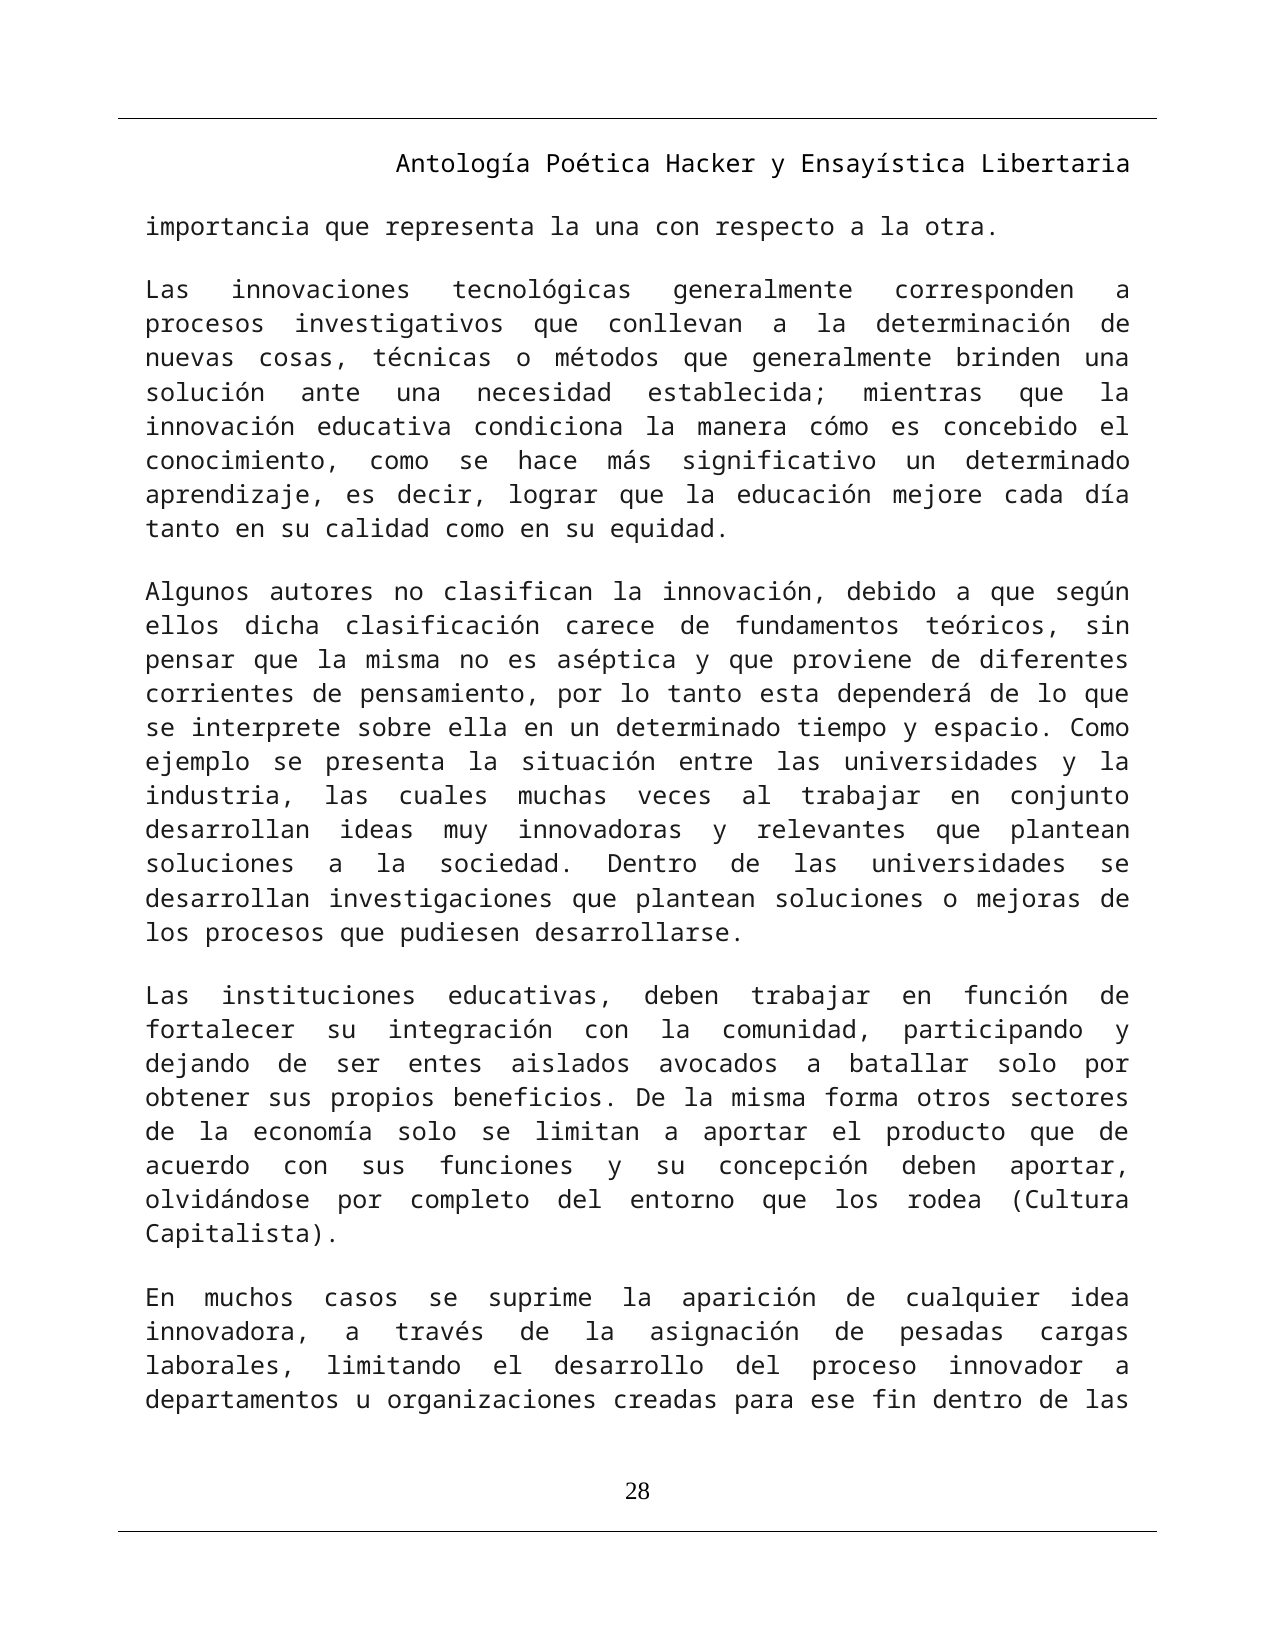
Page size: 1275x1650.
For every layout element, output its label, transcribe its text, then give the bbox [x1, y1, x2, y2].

text Las innovaciones tecnológicas generalmente corresponden a procesos investigativos que conllevan a la determinación de nuevas cosas, técnicas o métodos que generalmente brinden una solución ante una necesidad establecida; mientras que la innovación educativa condiciona la manera cómo es concebido el conocimiento, como se hace más significativo un determinado aprendizaje, es decir, lograr que la educación mejore cada día tanto en su calidad como en su equidad. [145, 272, 1130, 544]
text Las instituciones educativas, deben trabajar en función de fortalecer su integración con la comunidad, participando y dejando de ser entes aislados avocados a batallar solo por obtener sus propios beneficios. De la misma forma otros sectores de la economía solo se limitan a aportar el producto que de acuerdo con sus funciones y su concepción deben aportar, olvidándose por completo del entorno que los rodea (Cultura Capitalista). [145, 977, 1130, 1250]
text importancia que representa la una con respecto a la otra. [145, 209, 1130, 243]
text Algunos autores no clasifican la innovación, debido a que según ellos dicha clasificación carece de fundamentos teóricos, sin pensar que la misma no es aséptica y que proviene de diferentes corrientes de pensamiento, por lo tanto esta dependerá de lo que se interprete sobre ella en un determinado tiempo y espacio. Como ejemplo se presenta la situación entre las universidades y la industria, las cuales muchas veces al trabajar en conjunto desarrollan ideas muy innovadoras y relevantes que plantean soluciones a la sociedad. Dentro de las universidades se desarrollan investigaciones que plantean soluciones o mejoras de los procesos que pudiesen desarrollarse. [145, 574, 1130, 948]
text En muchos casos se suprime la aparición de cualquier idea innovadora, a través de la asignación de pesadas cargas laborales, limitando el desarrollo del proceso innovador a departamentos u organizaciones creadas para ese fin dentro de las [145, 1279, 1130, 1415]
